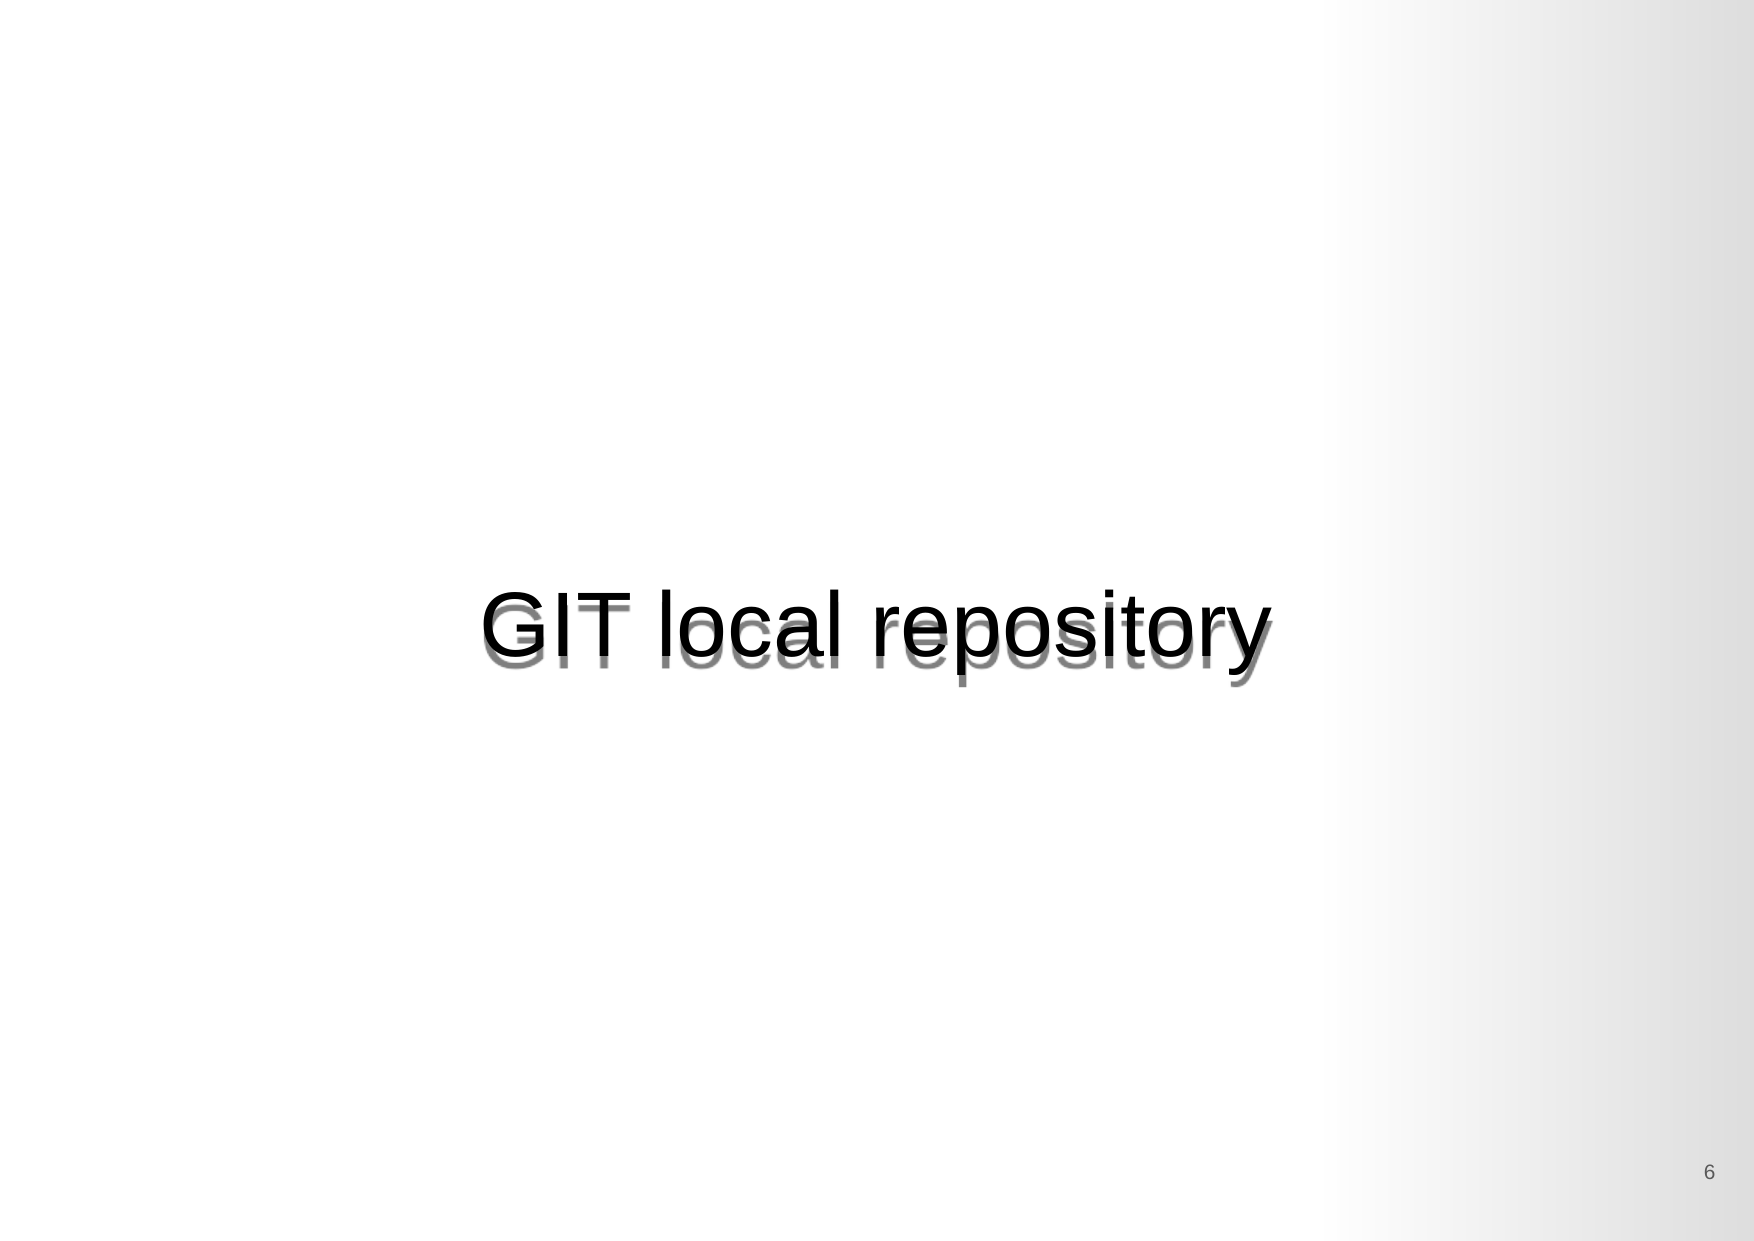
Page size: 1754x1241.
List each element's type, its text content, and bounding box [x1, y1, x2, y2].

slide_number [1625, 1124, 1731, 1220]
title GIT local repository [59, 518, 1695, 722]
